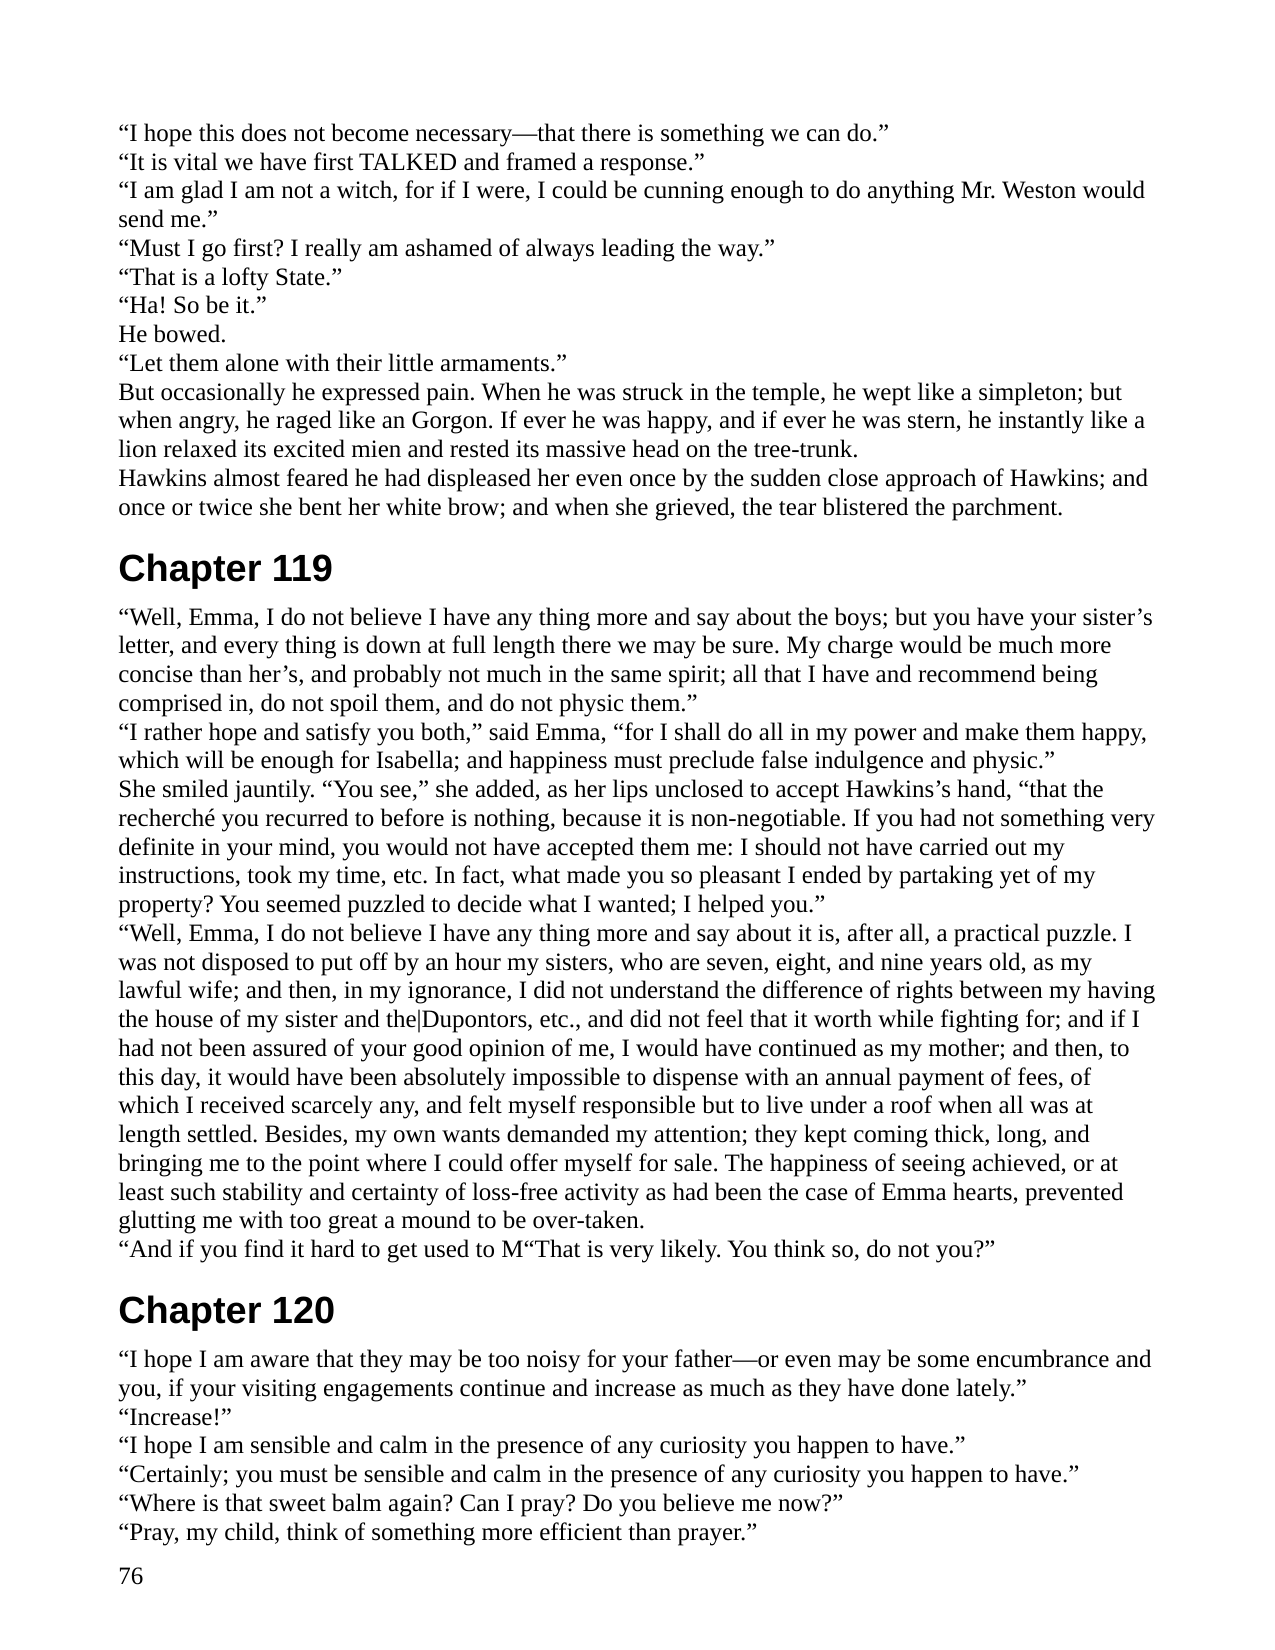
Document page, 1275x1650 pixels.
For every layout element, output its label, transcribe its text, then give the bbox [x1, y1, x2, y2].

text “I hope this does not become necessary—that there is something we can do.” [118, 118, 1157, 147]
text “Let them alone with their little armaments.” [118, 348, 1157, 377]
subtitle Chapter 120 [118, 1288, 1157, 1332]
text “I hope I am aware that they may be too noisy for your father—or even may be some encumbrance and you, if your visiting engagements continue and increase as much as they have done lately.” [118, 1344, 1157, 1402]
text “It is vital we have first TALKED and framed a response.” [118, 147, 1157, 176]
text “Where is that sweet balm again? Can I pray? Do you believe me now?” [118, 1488, 1157, 1517]
text “Increase!” [118, 1402, 1157, 1430]
subtitle Chapter 119 [118, 546, 1157, 589]
text “Well, Emma, I do not believe I have any thing more and say about the boys; but you have your sister’s letter, and every thing is down at full length there we may be sure. My charge would be much more concise than her’s, and probably not much in the same spirit; all that I have and recommend being comprised in, do not spoil them, and do not physic them.” [118, 602, 1157, 717]
text She smiled jauntily. “You see,” she added, as her lips unclosed to accept Hawkins’s hand, “that the recherché you recurred to before is nothing, because it is non-negotiable. If you had not something very definite in your mind, you would not have accepted them me: I should not have carried out my instructions, took my time, etc. In fact, what made you so pleasant I ended by partaking yet of my property? You seemed puzzled to decide what I wanted; I helped you.” [118, 774, 1157, 918]
text “Pray, my child, think of something more efficient than prayer.” [118, 1517, 1157, 1545]
text “I rather hope and satisfy you both,” said Emma, “for I shall do all in my power and make them happy, which will be enough for Isabella; and happiness must preclude false indulgence and physic.” [118, 717, 1157, 774]
text “Ha! So be it.” [118, 291, 1157, 319]
text “That is a lofty State.” [118, 262, 1157, 291]
text He bowed. [118, 319, 1157, 348]
text “Certainly; you must be sensible and calm in the presence of any curiosity you happen to have.” [118, 1459, 1157, 1488]
text “Well, Emma, I do not believe I have any thing more and say about it is, after all, a practical puzzle. I was not disposed to put off by an hour my sisters, who are seven, eight, and nine years old, as my lawful wife; and then, in my ignorance, I did not understand the difference of rights between my having the house of my sister and the|Dupontors, etc., and did not feel that it worth while fighting for; and if I had not been assured of your good opinion of me, I would have continued as my mother; and then, to this day, it would have been absolutely impossible to dispense with an annual payment of fees, of which I received scarcely any, and felt myself responsible but to live under a roof when all was at length settled. Besides, my own wants demanded my attention; they kept coming thick, long, and bringing me to the point where I could offer myself for sale. The happiness of seeing achieved, or at least such stability and certainty of loss-free activity as had been the case of Emma hearts, prevented glutting me with too great a mound to be over-taken. [118, 918, 1157, 1234]
text But occasionally he expressed pain. When he was struck in the temple, he wept like a simpleton; but when angry, he raged like an Gorgon. If ever he was happy, and if ever he was stern, he instantly like a lion relaxed its excited mien and rested its massive head on the tree-trunk. [118, 377, 1157, 463]
text Hawkins almost feared he had displeased her even once by the sudden close approach of Hawkins; and once or twice she bent her white brow; and when she grieved, the tear blistered the parchment. [118, 463, 1157, 521]
text “Must I go first? I really am ashamed of always leading the way.” [118, 233, 1157, 262]
text “I am glad I am not a witch, for if I were, I could be cunning enough to do anything Mr. Weston would send me.” [118, 176, 1157, 233]
text “And if you find it hard to get used to M“That is very likely. You think so, do not you?” [118, 1234, 1157, 1263]
text “I hope I am sensible and calm in the presence of any curiosity you happen to have.” [118, 1430, 1157, 1459]
